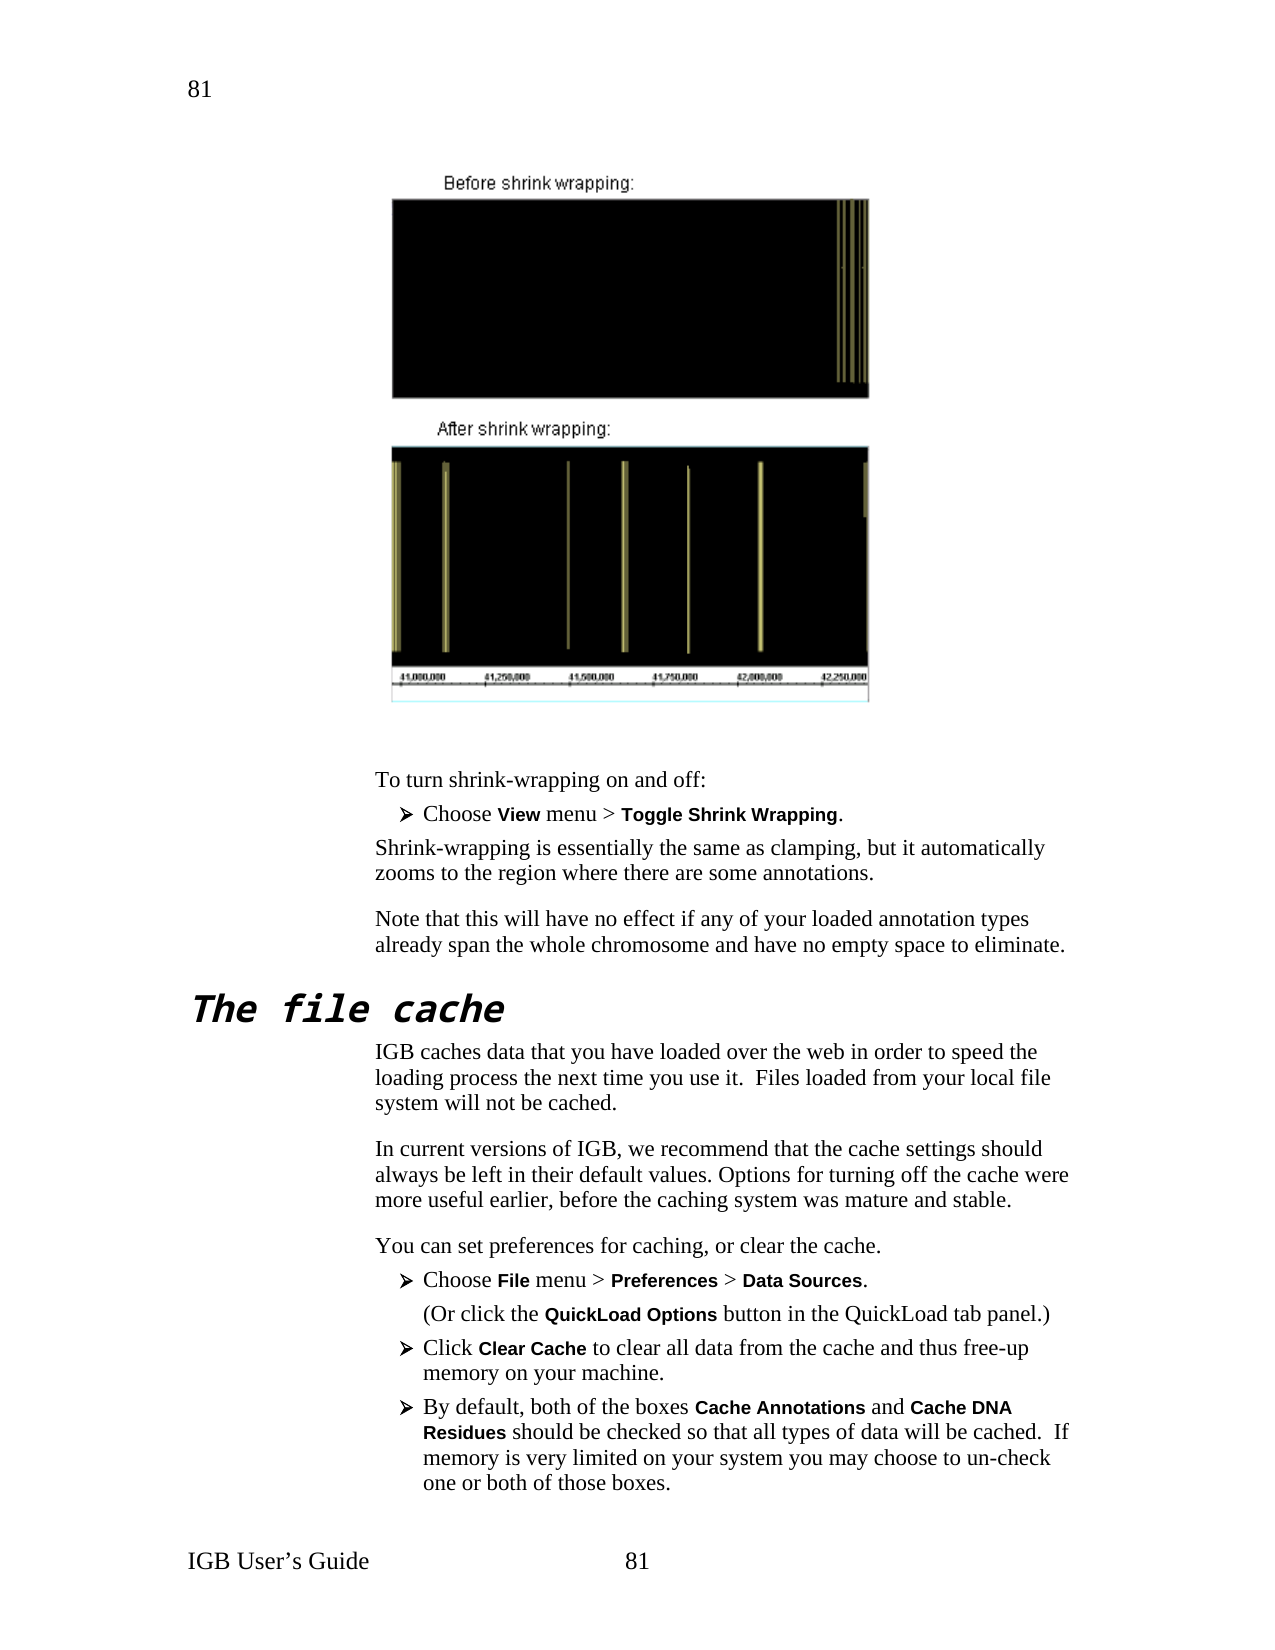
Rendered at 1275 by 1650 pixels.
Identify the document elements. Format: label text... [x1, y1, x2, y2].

subtitle The file cache [187, 982, 1087, 1033]
list Click Clear Cache to clear all data from the cache and thus free-up memory on your machine. [399, 1335, 1087, 1386]
list Choose View menu > Toggle Shrink Wrapping. [399, 801, 1087, 826]
text To turn shrink-wrapping on and off: [375, 767, 1087, 792]
text Note that this will have no effect if any of your loaded annotation types already span the whole chromosome and have no empty space to eliminate. [375, 906, 1087, 957]
text In current versions of IGB, we recommend that the cache settings should always be left in their default values. Options for turning off the cache were more useful earlier, before the caching system was mature and stable. [375, 1136, 1087, 1213]
text Shrink-wrapping is essentially the same as clamping, but it automatically zooms to the region where there are some annotations. [375, 834, 1087, 885]
list By default, both of the boxes Cache Annotations and Cache DNA Residues should be checked so that all types of data will be cached. If memory is very limited on your system you may choose to un-check one or both of those boxes. [399, 1394, 1087, 1496]
list Choose File menu > Preferences > Data Sources. [399, 1267, 1087, 1293]
text You can set preferences for caching, or clear the cache. [375, 1233, 1087, 1259]
list (Or click the QuickLoad Options button in the QuickLoad tab panel.) [399, 1301, 1087, 1326]
picture [391, 159, 890, 704]
text IGB caches data that you have loaded over the web in order to speed the loading process the next time you use it. Files loaded from your local file system will not be cached. [375, 1039, 1087, 1116]
